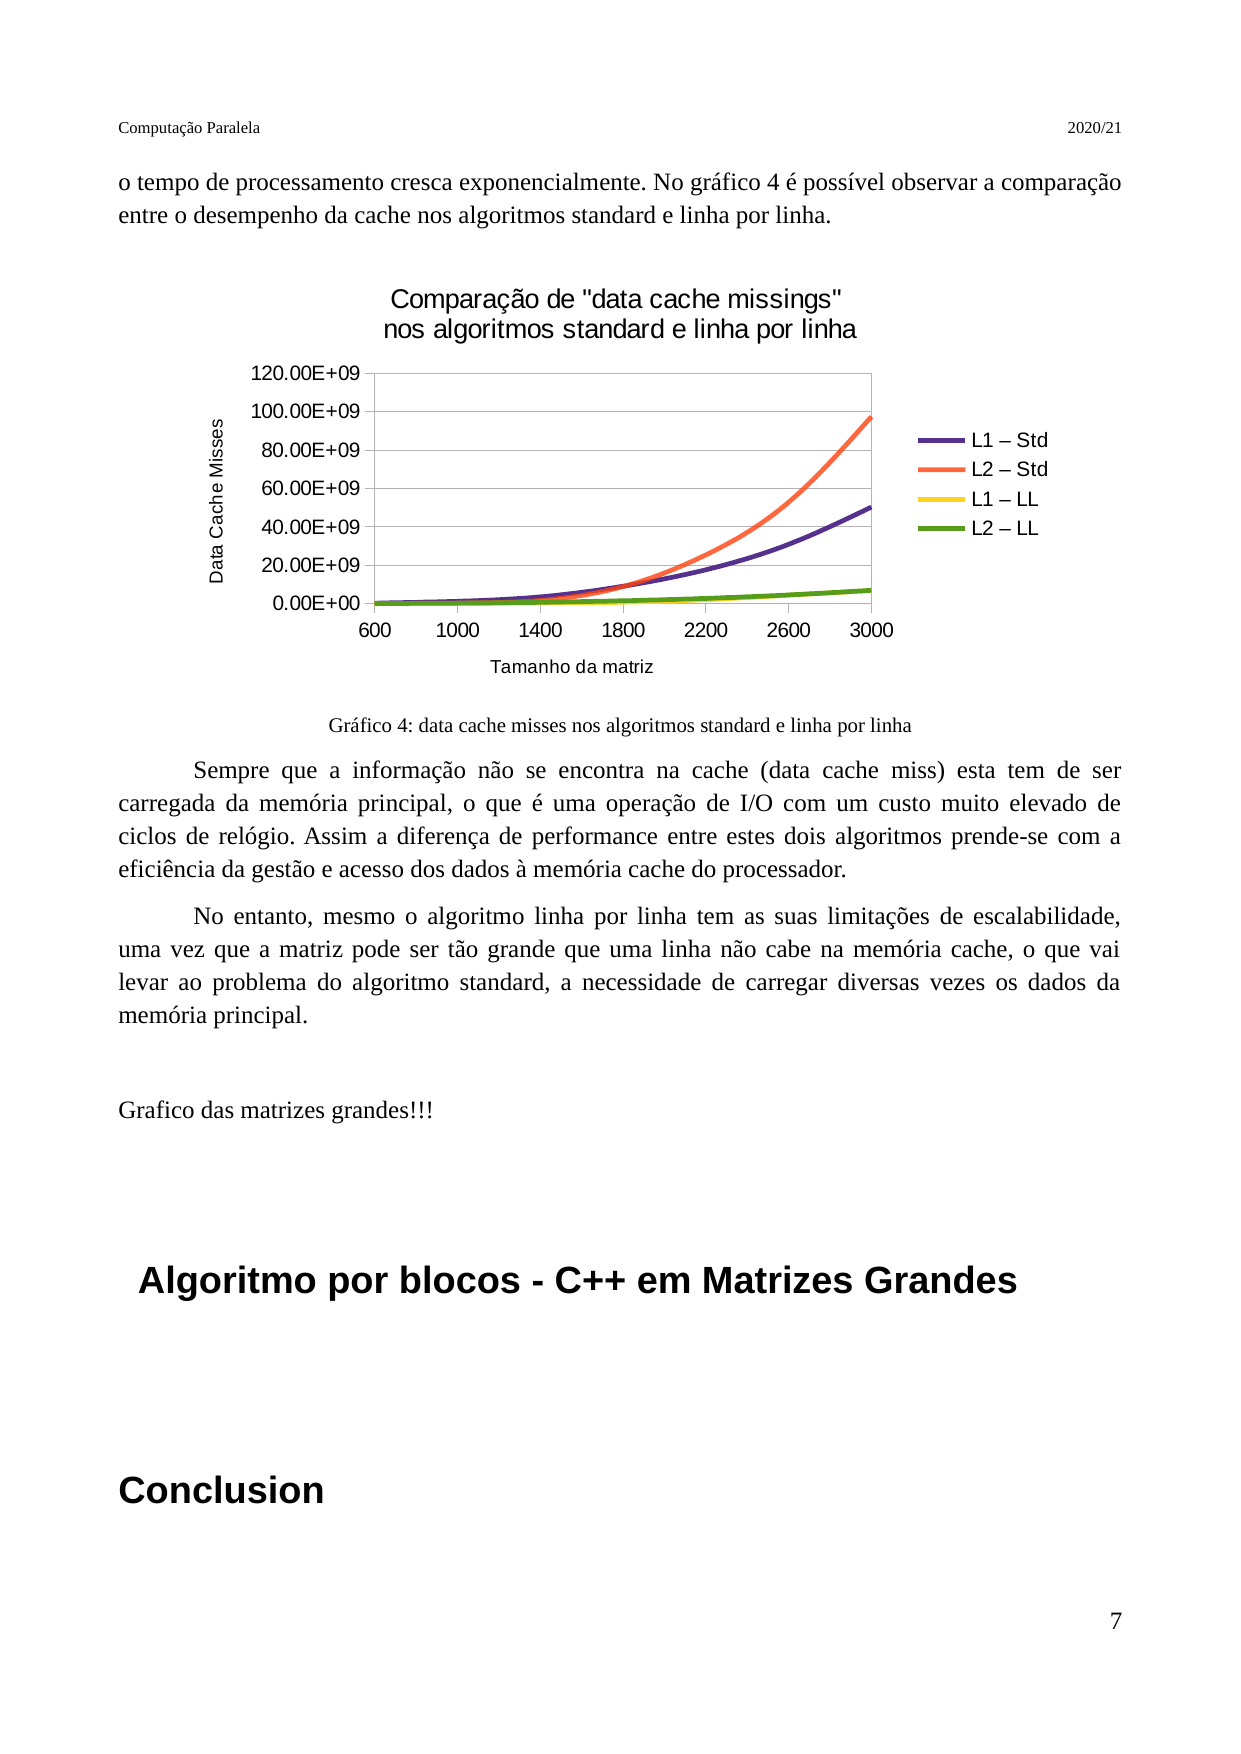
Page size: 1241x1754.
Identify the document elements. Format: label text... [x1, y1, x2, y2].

text Sempre que a informação não se encontra na cache (data cache miss) esta tem de ser carregada da memória principal, o que é uma operação de I/O com um custo muito elevado de ciclos de relógio. Assim a diferença de performance entre estes dois algoritmos prende-se com a eficiência da gestão e acesso dos dados à memória cache do processador. [118, 755, 1122, 882]
subtitle Algoritmo por blocos - C++ em Matrizes Grandes [118, 1258, 1122, 1302]
text No entanto, mesmo o algoritmo linha por linha tem as suas limitações de escalabilidade, uma vez que a matriz pode ser tão grande que uma linha não cabe na memória cache, o que vai levar ao problema do algoritmo standard, a necessidade de carregar diversas vezes os dados da memória principal. [118, 901, 1122, 1029]
text o tempo de processamento cresca exponencialmente. No gráfico 4 é possível observar a comparação entre o desempenho da cache nos algoritmos standard e linha por linha. [118, 167, 1122, 228]
subtitle Conclusion [118, 1468, 1122, 1512]
text Gráfico 4: data cache misses nos algoritmos standard e linha por linha [118, 247, 1122, 737]
text Grafico das matrizes grandes!!! [118, 1096, 1122, 1124]
